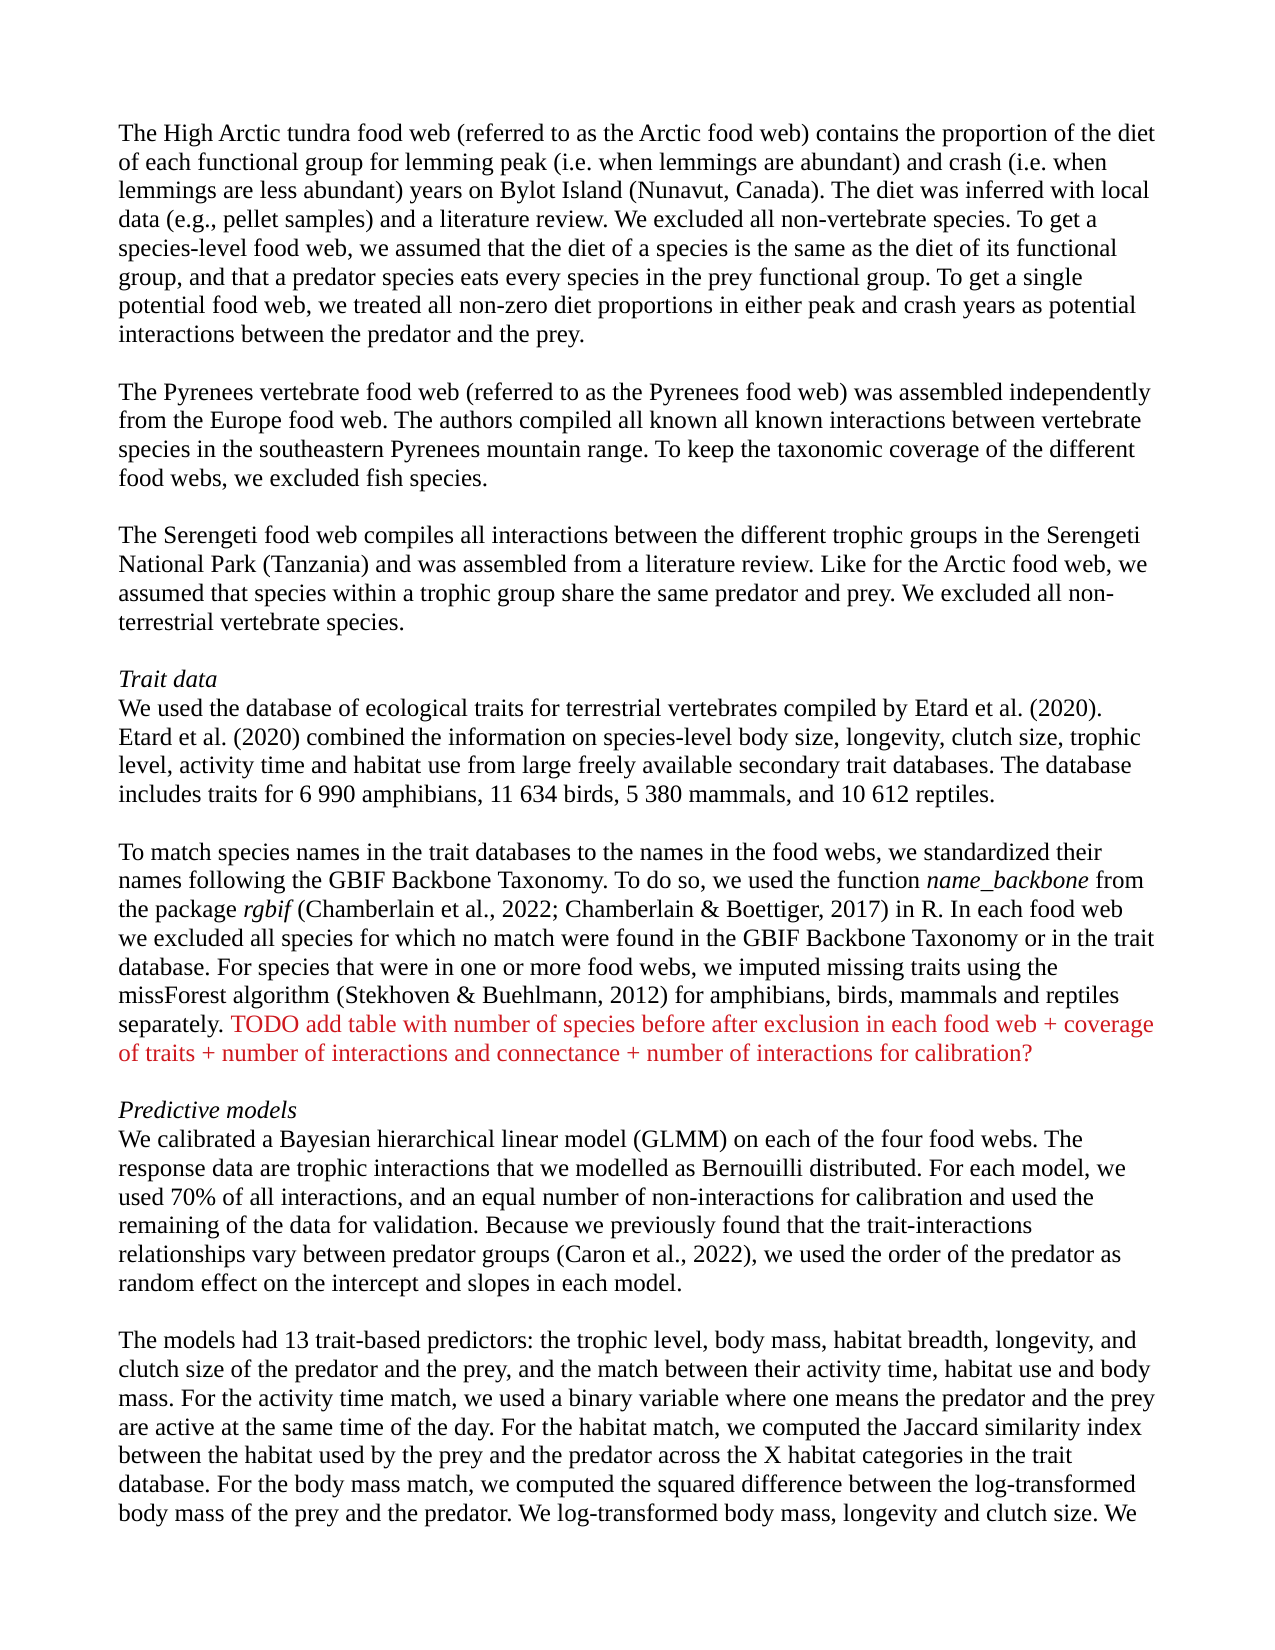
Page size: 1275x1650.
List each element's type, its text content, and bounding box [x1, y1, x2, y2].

text The models had 13 trait-based predictors: the trophic level, body mass, habitat breadth, longevity, and clutch size of the predator and the prey, and the match between their activity time, habitat use and body mass. For the activity time match, we used a binary variable where one means the predator and the prey are active at the same time of the day. For the habitat match, we computed the Jaccard similarity index between the habitat used by the prey and the predator across the X habitat categories in the trait database. For the body mass match, we computed the squared difference between the log-transformed body mass of the prey and the predator. We log-transformed body mass, longevity and clutch size. We [118, 1326, 1157, 1527]
text The Serengeti food web compiles all interactions between the different trophic groups in the Serengeti National Park (Tanzania) and was assembled from a literature review. Like for the Arctic food web, we assumed that species within a trophic group share the same predator and prey. We excluded all non-terrestrial vertebrate species. [118, 521, 1157, 636]
text Trait data [118, 664, 1157, 693]
text The High Arctic tundra food web (referred to as the Arctic food web) contains the proportion of the diet of each functional group for lemming peak (i.e. when lemmings are abundant) and crash (i.e. when lemmings are less abundant) years on Bylot Island (Nunavut, Canada). The diet was inferred with local data (e.g., pellet samples) and a literature review. We excluded all non-vertebrate species. To get a species-level food web, we assumed that the diet of a species is the same as the diet of its functional group, and that a predator species eats every species in the prey functional group. To get a single potential food web, we treated all non-zero diet proportions in either peak and crash years as potential interactions between the predator and the prey. [118, 118, 1157, 348]
text The Pyrenees vertebrate food web (referred to as the Pyrenees food web) was assembled independently from the Europe food web. The authors compiled all known all known interactions between vertebrate species in the southeastern Pyrenees mountain range. To keep the taxonomic coverage of the different food webs, we excluded fish species. [118, 377, 1157, 492]
text We used the database of ecological traits for terrestrial vertebrates compiled by Etard et al. (2020). Etard et al. (2020) combined the information on species-level body size, longevity, clutch size, trophic level, activity time and habitat use from large freely available secondary trait databases. The database includes traits for 6 990 amphibians, 11 634 birds, 5 380 mammals, and 10 612 reptiles. [118, 693, 1157, 808]
text Predictive models [118, 1096, 1157, 1124]
text We calibrated a Bayesian hierarchical linear model (GLMM) on each of the four food webs. The response data are trophic interactions that we modelled as Bernouilli distributed. For each model, we used 70% of all interactions, and an equal number of non-interactions for calibration and used the remaining of the data for validation. Because we previously found that the trait-interactions relationships vary between predator groups (Caron et al., 2022), we used the order of the predator as random effect on the intercept and slopes in each model. [118, 1124, 1157, 1297]
text To match species names in the trait databases to the names in the food webs, we standardized their names following the GBIF Backbone Taxonomy. To do so, we used the function name_backbone from the package rgbif (Chamberlain et al., 2022; Chamberlain & Boettiger, 2017) in R. In each food web we excluded all species for which no match were found in the GBIF Backbone Taxonomy or in the trait database. For species that were in one or more food webs, we imputed missing traits using the missForest algorithm (Stekhoven & Buehlmann, 2012) for amphibians, birds, mammals and reptiles separately. TODO add table with number of species before after exclusion in each food web + coverage of traits + number of interactions and connectance + number of interactions for calibration? [118, 837, 1157, 1067]
